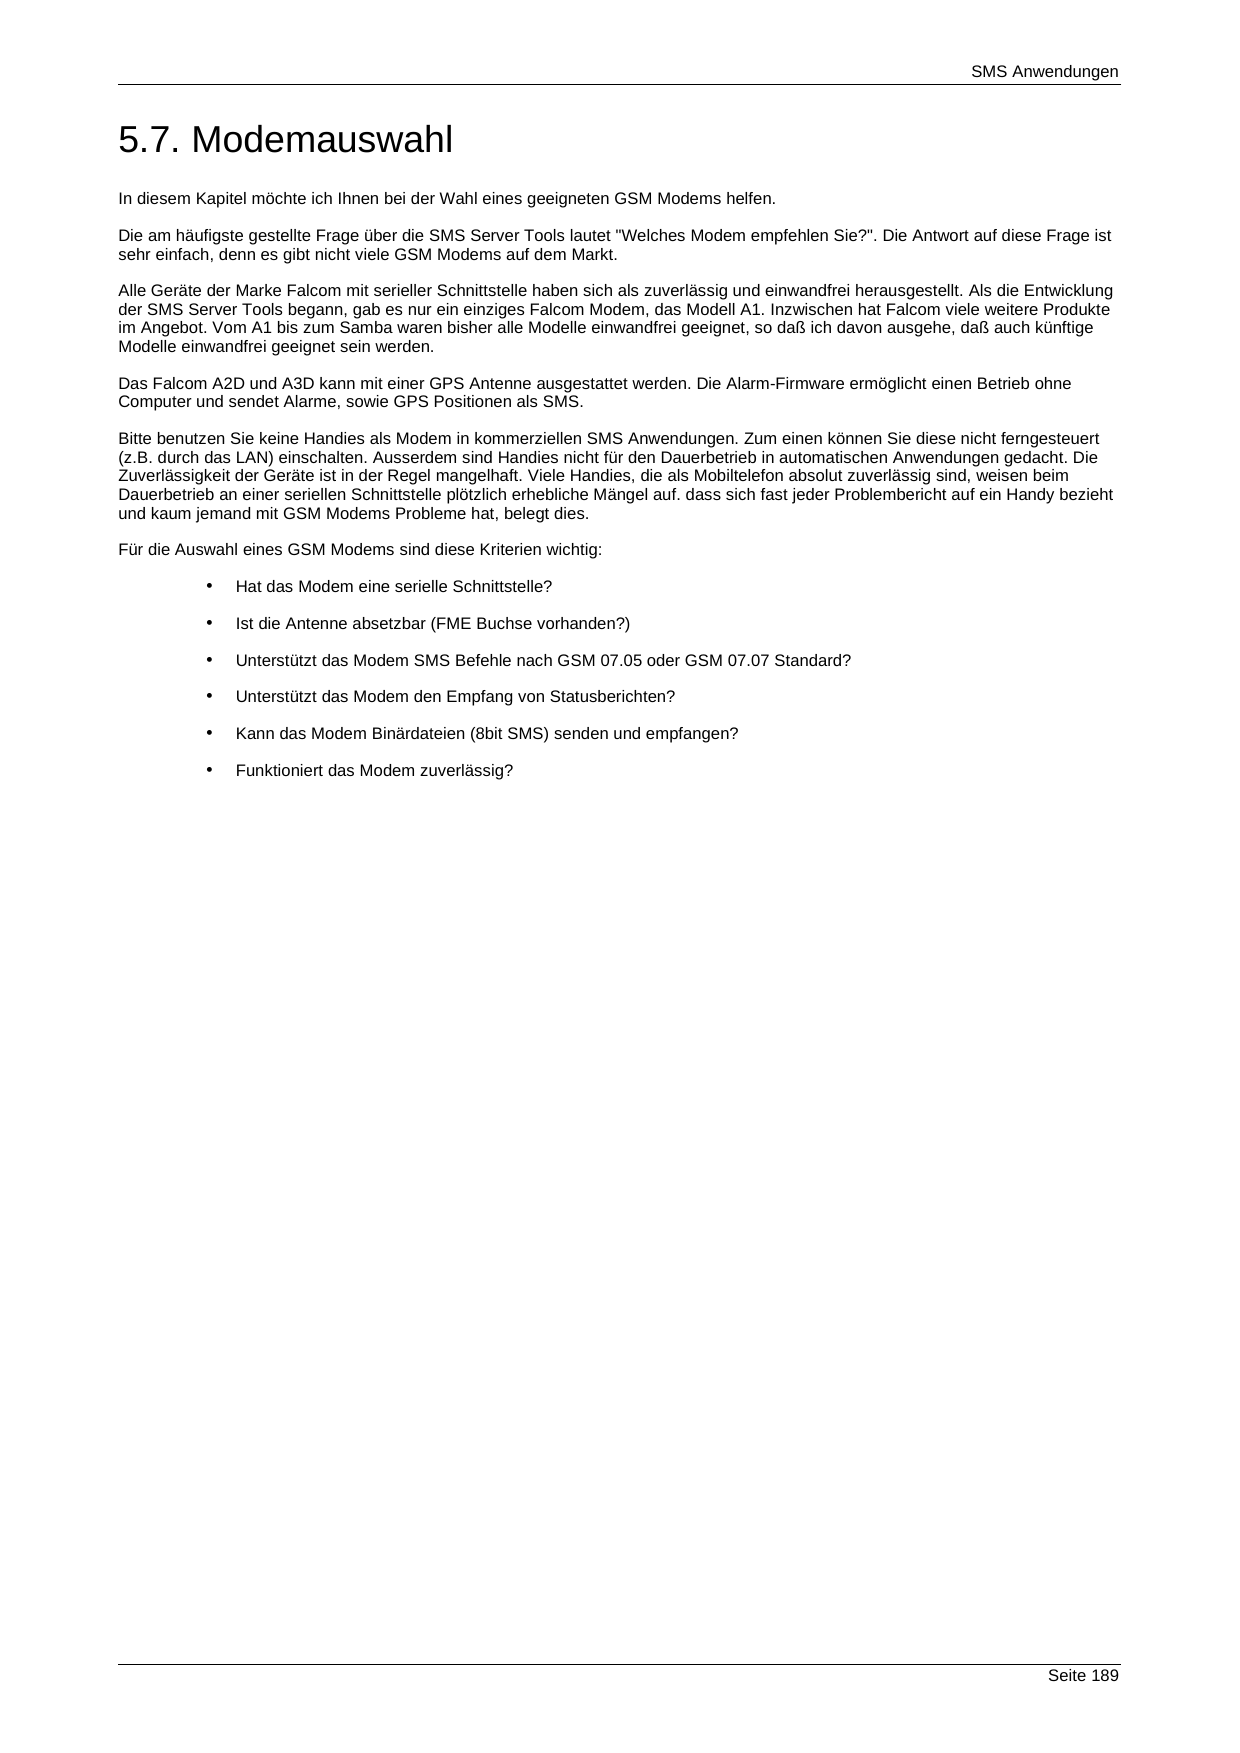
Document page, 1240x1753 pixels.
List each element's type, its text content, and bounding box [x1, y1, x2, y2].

subtitle Modemauswahl [118, 118, 1121, 160]
list Hat das Modem eine serielle Schnittstelle? [206, 577, 1121, 596]
list Ist die Antenne absetzbar (FME Buchse vorhanden?) [206, 614, 1121, 633]
text Alle Geräte der Marke Falcom mit serieller Schnittstelle haben sich als zuverlässig und einwandfrei herausgestellt. Als die Entwicklung der SMS Server Tools begann, gab es nur ein einziges Falcom Modem, das Modell A1. Inzwischen hat Falcom viele weitere Produkte im Angebot. Vom A1 bis zum Samba waren bisher alle Modelle einwandfrei geeignet, so daß ich davon ausgehe, daß auch künftige Modelle einwandfrei geeignet sein werden. [118, 281, 1121, 356]
text Die am häufigste gestellte Frage über die SMS Server Tools lautet "Welches Modem empfehlen Sie?". Die Antwort auf diese Frage ist sehr einfach, denn es gibt nicht viele GSM Modems auf dem Markt. [118, 226, 1121, 263]
list Unterstützt das Modem SMS Befehle nach GSM 07.05 oder GSM 07.07 Standard? [206, 651, 1121, 670]
text Für die Auswahl eines GSM Modems sind diese Kriterien wichtig: [118, 541, 1121, 559]
text Bitte benutzen Sie keine Handies als Modem in kommerziellen SMS Anwendungen. Zum einen können Sie diese nicht ferngesteuert (z.B. durch das LAN) einschalten. Ausserdem sind Handies nicht für den Dauerbetrieb in automatischen Anwendungen gedacht. Die Zuverlässigkeit der Geräte ist in der Regel mangelhaft. Viele Handies, die als Mobiltelefon absolut zuverlässig sind, weisen beim Dauerbetrieb an einer seriellen Schnittstelle plötzlich erhebliche Mängel auf. dass sich fast jeder Problembericht auf ein Handy bezieht und kaum jemand mit GSM Modems Probleme hat, belegt dies. [118, 429, 1121, 523]
list Unterstützt das Modem den Empfang von Statusberichten? [206, 688, 1121, 707]
list Funktioniert das Modem zuverlässig? [206, 761, 1121, 781]
list Kann das Modem Binärdateien (8bit SMS) senden und empfangen? [206, 724, 1121, 744]
text In diesem Kapitel möchte ich Ihnen bei der Wahl eines geeigneten GSM Modems helfen. [118, 189, 1121, 208]
text Das Falcom A2D und A3D kann mit einer GPS Antenne ausgestattet werden. Die Alarm-Firmware ermöglicht einen Betrieb ohne Computer und sendet Alarme, sowie GPS Positionen als SMS. [118, 374, 1121, 411]
